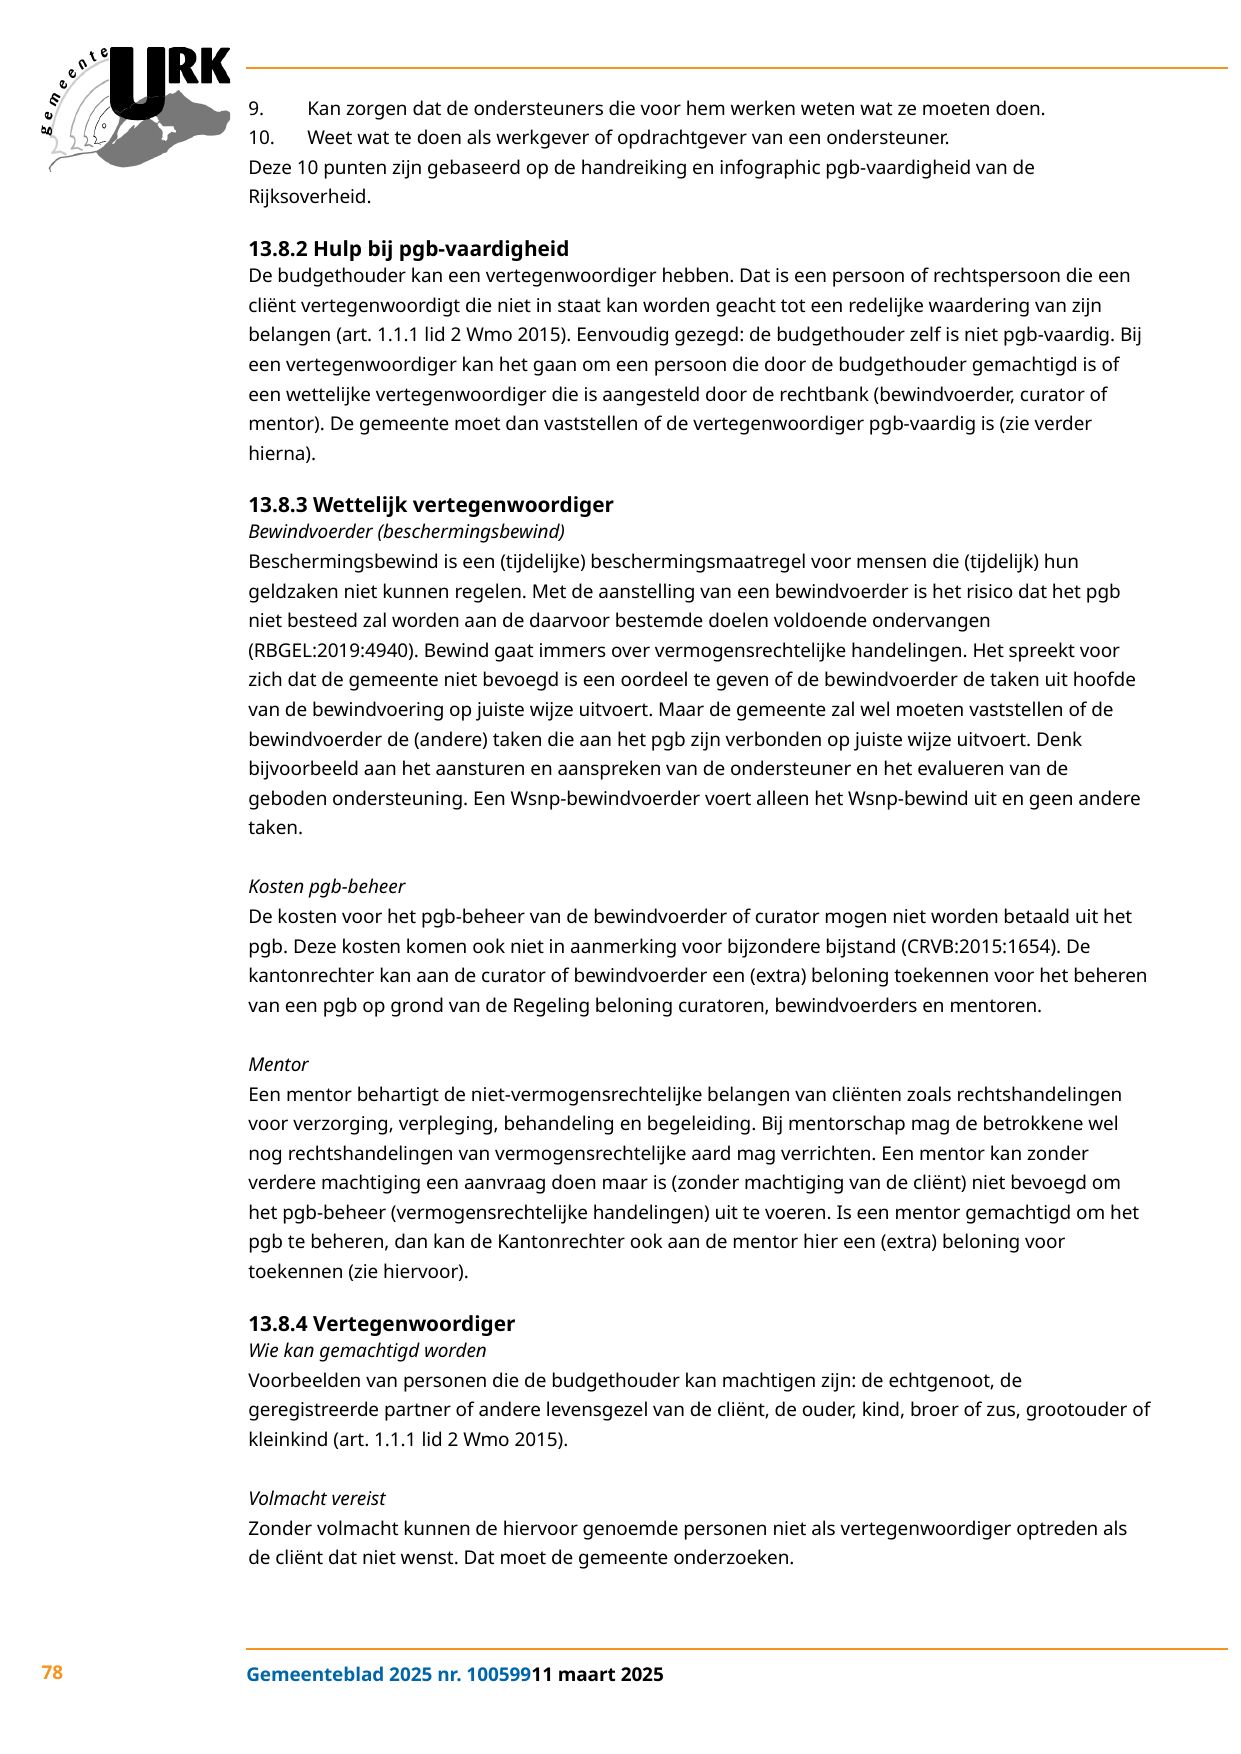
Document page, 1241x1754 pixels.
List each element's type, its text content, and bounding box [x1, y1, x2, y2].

list Kan zorgen dat de ondersteuners die voor hem werken weten wat ze moeten doen. [248, 95, 1152, 121]
text Zonder volmacht kunnen de hiervoor genoemde personen niet als vertegenwoordiger optreden als de cliënt dat niet wenst. Dat moet de gemeente onderzoeken. [248, 1515, 1152, 1570]
list Weet wat te doen als werkgever of opdrachtgever van een ondersteuner. [248, 124, 1152, 150]
text Kosten pgb-beheer [248, 874, 1152, 899]
text 13.8.2 Hulp bij pgb-vaardigheid [248, 234, 1152, 262]
text Voorbeelden van personen die de budgethouder kan machtigen zijn: de echtgenoot, de geregistreerde partner of andere levensgezel van de cliënt, de ouder, kind, broer of zus, grootouder of kleinkind (art. 1.1.1 lid 2 Wmo 2015). [248, 1367, 1152, 1452]
text De budgethouder kan een vertegenwoordiger hebben. Dat is een persoon of rechtspersoon die een cliënt vertegenwoordigt die niet in staat kan worden geacht tot een redelijke waardering van zijn belangen (art. 1.1.1 lid 2 Wmo 2015). Eenvoudig gezegd: de budgethouder zelf is niet pgb-vaardig. Bij een vertegenwoordiger kan het gaan om een persoon die door de budgethouder gemachtigd is of een wettelijke vertegenwoordiger die is aangesteld door de rechtbank (bewindvoerder, curator of mentor). De gemeente moet dan vaststellen of de vertegenwoordiger pgb-vaardig is (zie verder hierna). [248, 262, 1152, 466]
text Wie kan gemachtigd worden [248, 1337, 1152, 1363]
text 13.8.4 Vertegenwoordiger [248, 1309, 1152, 1337]
text De kosten voor het pgb-beheer van de bewindvoerder of curator mogen niet worden betaald uit het pgb. Deze kosten komen ook niet in aanmerking voor bijzondere bijstand (CRVB:2015:1654). De kantonrechter kan aan de curator of bewindvoerder een (extra) beloning toekennen voor het beheren van een pgb op grond van de Regeling beloning curatoren, bewindvoerders en mentoren. [248, 903, 1152, 1018]
text Deze 10 punten zijn gebaseerd op de handreiking en infographic pgb-vaardigheid van de Rijksoverheid. [248, 154, 1152, 209]
text 13.8.3 Wettelijk vertegenwoordiger [248, 490, 1152, 519]
text Bewindvoerder (beschermingsbewind) [248, 519, 1152, 544]
text Volmacht vereist [248, 1485, 1152, 1511]
text Mentor [248, 1051, 1152, 1077]
text Een mentor behartigt de niet-vermogensrechtelijke belangen van cliënten zoals rechtshandelingen voor verzorging, verpleging, behandeling en begeleiding. Bij mentorschap mag de betrokkene wel nog rechtshandelingen van vermogensrechtelijke aard mag verrichten. Een mentor kan zonder verdere machtiging een aanvraag doen maar is (zonder machtiging van de cliënt) niet bevoegd om het pgb-beheer (vermogensrechtelijke handelingen) uit te voeren. Is een mentor gemachtigd om het pgb te beheren, dan kan de Kantonrechter ook aan de mentor hier een (extra) beloning voor toekennen (zie hiervoor). [248, 1081, 1152, 1284]
picture [41, 47, 231, 172]
text Beschermingsbewind is een (tijdelijke) beschermingsmaatregel voor mensen die (tijdelijk) hun geldzaken niet kunnen regelen. Met de aanstelling van een bewindvoerder is het risico dat het pgb niet besteed zal worden aan de daarvoor bestemde doelen voldoende ondervangen (RBGEL:2019:4940). Bewind gaat immers over vermogensrechtelijke handelingen. Het spreekt voor zich dat de gemeente niet bevoegd is een oordeel te geven of de bewindvoerder de taken uit hoofde van de bewindvoering op juiste wijze uitvoert. Maar de gemeente zal wel moeten vaststellen of de bewindvoerder de (andere) taken die aan het pgb zijn verbonden op juiste wijze uitvoert. Denk bijvoorbeeld aan het aansturen en aanspreken van de ondersteuner en het evalueren van de geboden ondersteuning. Een Wsnp-bewindvoerder voert alleen het Wsnp-bewind uit en geen andere taken. [248, 548, 1152, 840]
